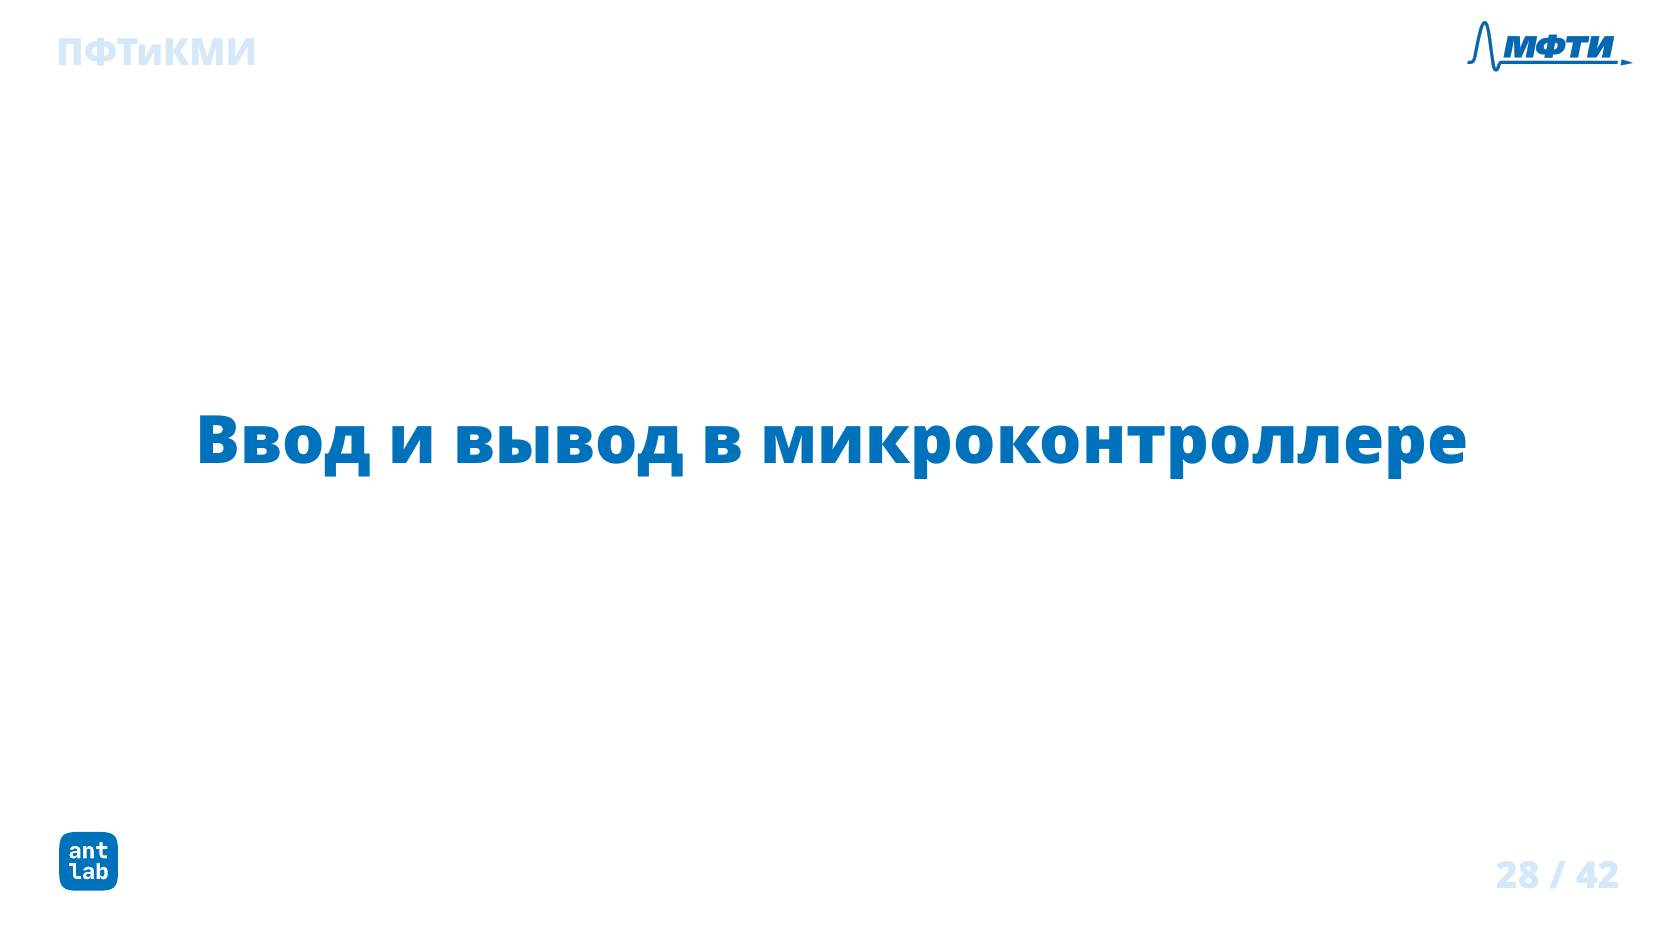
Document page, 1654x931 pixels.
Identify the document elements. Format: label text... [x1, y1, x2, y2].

picture [1446, 0, 1654, 93]
title Ввод и вывод в микроконтроллере [88, 359, 1577, 515]
